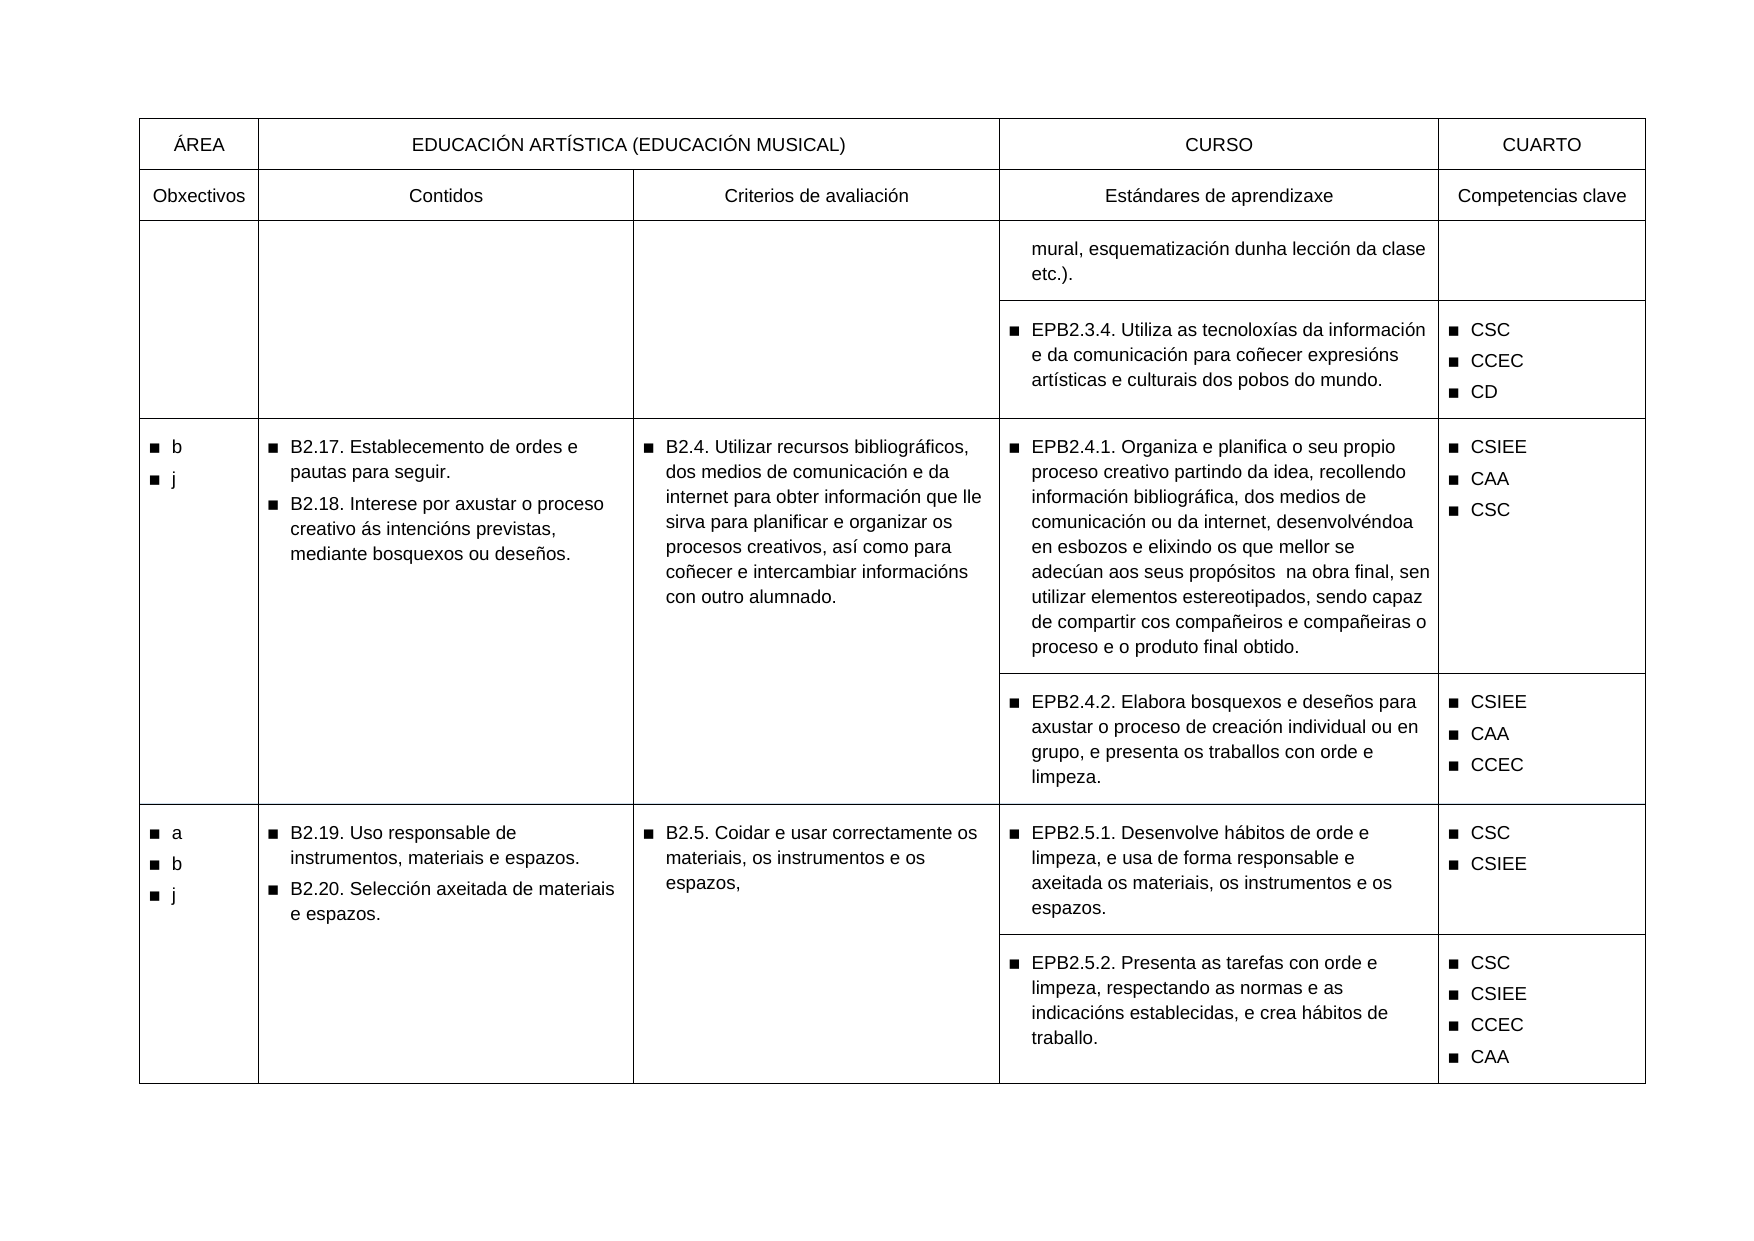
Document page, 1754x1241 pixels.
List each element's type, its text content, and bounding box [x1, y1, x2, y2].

table_cell EPB2.5.1. Desenvolve hábitos de orde e limpeza, e usa de forma responsable e axeitada os materiais, os instrumentos e os espazos. [1000, 805, 1438, 934]
table_cell CSC CCEC CD [1439, 301, 1645, 418]
table_cell a b j [140, 805, 258, 1083]
table_cell CSC CSIEE CCEC CAA [1439, 935, 1645, 1083]
table_cell [634, 221, 999, 418]
table_cell B2.17. Establecemento de ordes e pautas para seguir. B2.18. Interese por axustar o proceso creativo ás intencións previstas, mediante bosquexos ou deseños. [259, 419, 633, 803]
table_cell b j [140, 419, 258, 803]
table_cell EPB2.4.1. Organiza e planifica o seu propio proceso creativo partindo da idea, recollendo información bibliográfica, dos medios de comunicación ou da internet, desenvolvéndoa en esbozos e elixindo os que mellor se adecúan aos seus propósitos na obra final, sen utilizar elementos estereotipados, sendo capaz de compartir cos compañeiros e compañeiras o proceso e o produto final obtido. [1000, 419, 1438, 673]
table_cell CSC CSIEE [1439, 805, 1645, 934]
table_cell B2.19. Uso responsable de instrumentos, materiais e espazos. B2.20. Selección axeitada de materiais e espazos. [259, 805, 633, 1083]
table_cell B2.4. Utilizar recursos bibliográficos, dos medios de comunicación e da internet para obter información que lle sirva para planificar e organizar os procesos creativos, así como para coñecer e intercambiar informacións con outro alumnado. [634, 419, 999, 803]
table_cell mural, esquematización dunha lección da clase etc.). [1000, 221, 1438, 300]
table_cell [1439, 221, 1645, 300]
table_cell EPB2.5.2. Presenta as tarefas con orde e limpeza, respectando as normas e as indicacións establecidas, e crea hábitos de traballo. [1000, 935, 1438, 1083]
table_cell [259, 221, 633, 418]
table_cell CSIEE CAA CSC [1439, 419, 1645, 673]
table_header CURSO [1000, 119, 1438, 169]
table_cell CSIEE CAA CCEC [1439, 674, 1645, 803]
table_header ÁREA [140, 119, 258, 169]
table_cell Obxectivos [140, 170, 258, 220]
table_cell B2.5. Coidar e usar correctamente os materiais, os instrumentos e os espazos, [634, 805, 999, 1083]
table_cell EPB2.4.2. Elabora bosquexos e deseños para axustar o proceso de creación individual ou en grupo, e presenta os traballos con orde e limpeza. [1000, 674, 1438, 803]
table_header CUARTO [1439, 119, 1645, 169]
table_header EDUCACIÓN ARTÍSTICA (EDUCACIÓN MUSICAL) [259, 119, 999, 169]
table_cell Criterios de avaliación [634, 170, 999, 220]
table_cell Contidos [259, 170, 633, 220]
table_cell Estándares de aprendizaxe [1000, 170, 1438, 220]
table_cell [140, 221, 258, 418]
table_cell Competencias clave [1439, 170, 1645, 220]
table_cell EPB2.3.4. Utiliza as tecnoloxías da información e da comunicación para coñecer expresións artísticas e culturais dos pobos do mundo. [1000, 301, 1438, 418]
